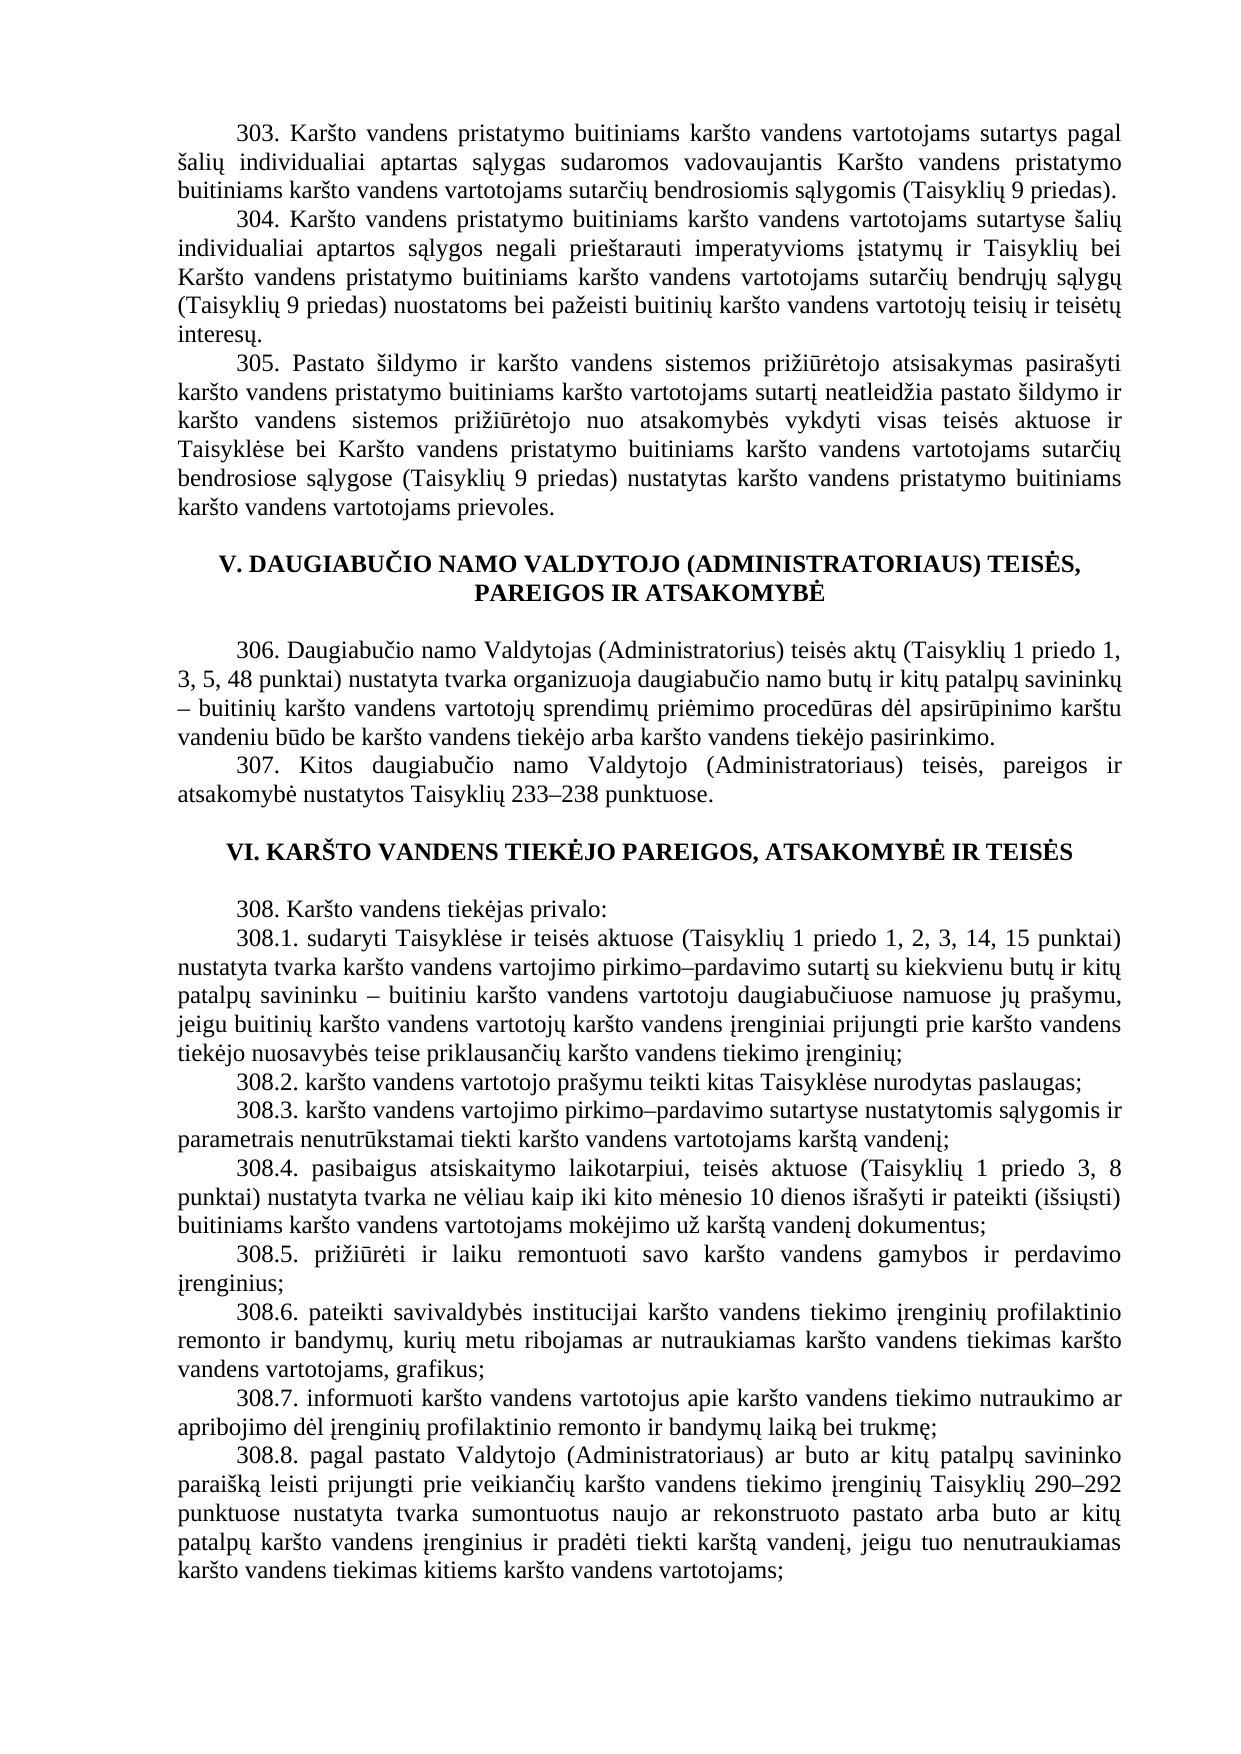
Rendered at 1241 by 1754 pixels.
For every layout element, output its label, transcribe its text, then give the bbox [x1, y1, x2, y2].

text 308.1. sudaryti Taisyklėse ir teisės aktuose (Taisyklių 1 priedo 1, 2, 3, 14, 15 punktai) nustatyta tvarka karšto vandens vartojimo pirkimo–pardavimo sutartį su kiekvienu butų ir kitų patalpų savininku – buitiniu karšto vandens vartotoju daugiabučiuose namuose jų prašymu, jeigu buitinių karšto vandens vartotojų karšto vandens įrenginiai prijungti prie karšto vandens tiekėjo nuosavybės teise priklausančių karšto vandens tiekimo įrenginių; [177, 923, 1122, 1067]
text 308.8. pagal pastato Valdytojo (Administratoriaus) ar buto ar kitų patalpų savininko paraišką leisti prijungti prie veikiančių karšto vandens tiekimo įrenginių Taisyklių 290–292 punktuose nustatyta tvarka sumontuotus naujo ar rekonstruoto pastato arba buto ar kitų patalpų karšto vandens įrenginius ir pradėti tiekti karštą vandenį, jeigu tuo nenutraukiamas karšto vandens tiekimas kitiems karšto vandens vartotojams; [177, 1441, 1122, 1584]
text 304. Karšto vandens pristatymo buitiniams karšto vandens vartotojams sutartyse šalių individualiai aptartos sąlygos negali prieštarauti imperatyvioms įstatymų ir Taisyklių bei Karšto vandens pristatymo buitiniams karšto vandens vartotojams sutarčių bendrųjų sąlygų (Taisyklių 9 priedas) nuostatoms bei pažeisti buitinių karšto vandens vartotojų teisių ir teisėtų interesų. [177, 204, 1122, 348]
text 306. Daugiabučio namo Valdytojas (Administratorius) teisės aktų (Taisyklių 1 priedo 1, 3, 5, 48 punktai) nustatyta tvarka organizuoja daugiabučio namo butų ir kitų patalpų savininkų – buitinių karšto vandens vartotojų sprendimų priėmimo procedūras dėl apsirūpinimo karštu vandeniu būdo be karšto vandens tiekėjo arba karšto vandens tiekėjo pasirinkimo. [177, 636, 1122, 751]
text V. DAUGIABUČIO NAMO VALDYTOJO (ADMINISTRATORIAUS) TEISĖS, PAREIGOS IR ATSAKOMYBĖ [177, 549, 1122, 607]
text 308.7. informuoti karšto vandens vartotojus apie karšto vandens tiekimo nutraukimo ar apribojimo dėl įrenginių profilaktinio remonto ir bandymų laiką bei trukmę; [177, 1383, 1122, 1441]
text 308.4. pasibaigus atsiskaitymo laikotarpiui, teisės aktuose (Taisyklių 1 priedo 3, 8 punktai) nustatyta tvarka ne vėliau kaip iki kito mėnesio 10 dienos išrašyti ir pateikti (išsiųsti) buitiniams karšto vandens vartotojams mokėjimo už karštą vandenį dokumentus; [177, 1153, 1122, 1239]
text 308.6. pateikti savivaldybės institucijai karšto vandens tiekimo įrenginių profilaktinio remonto ir bandymų, kurių metu ribojamas ar nutraukiamas karšto vandens tiekimas karšto vandens vartotojams, grafikus; [177, 1297, 1122, 1383]
text 308.3. karšto vandens vartojimo pirkimo–pardavimo sutartyse nustatytomis sąlygomis ir parametrais nenutrūkstamai tiekti karšto vandens vartotojams karštą vandenį; [177, 1096, 1122, 1153]
text 307. Kitos daugiabučio namo Valdytojo (Administratoriaus) teisės, pareigos ir atsakomybė nustatytos Taisyklių 233–238 punktuose. [177, 751, 1122, 808]
text 308. Karšto vandens tiekėjas privalo: [177, 894, 1122, 923]
text 305. Pastato šildymo ir karšto vandens sistemos prižiūrėtojo atsisakymas pasirašyti karšto vandens pristatymo buitiniams karšto vartotojams sutartį neatleidžia pastato šildymo ir karšto vandens sistemos prižiūrėtojo nuo atsakomybės vykdyti visas teisės aktuose ir Taisyklėse bei Karšto vandens pristatymo buitiniams karšto vandens vartotojams sutarčių bendrosiose sąlygose (Taisyklių 9 priedas) nustatytas karšto vandens pristatymo buitiniams karšto vandens vartotojams prievoles. [177, 348, 1122, 521]
text 303. Karšto vandens pristatymo buitiniams karšto vandens vartotojams sutartys pagal šalių individualiai aptartas sąlygas sudaromos vadovaujantis Karšto vandens pristatymo buitiniams karšto vandens vartotojams sutarčių bendrosiomis sąlygomis (Taisyklių 9 priedas). [177, 118, 1122, 204]
text 308.5. prižiūrėti ir laiku remontuoti savo karšto vandens gamybos ir perdavimo įrenginius; [177, 1239, 1122, 1297]
text VI. KARŠTO VANDENS TIEKĖJO PAREIGOS, ATSAKOMYBĖ IR TEISĖS [177, 837, 1122, 866]
text 308.2. karšto vandens vartotojo prašymu teikti kitas Taisyklėse nurodytas paslaugas; [177, 1067, 1122, 1096]
